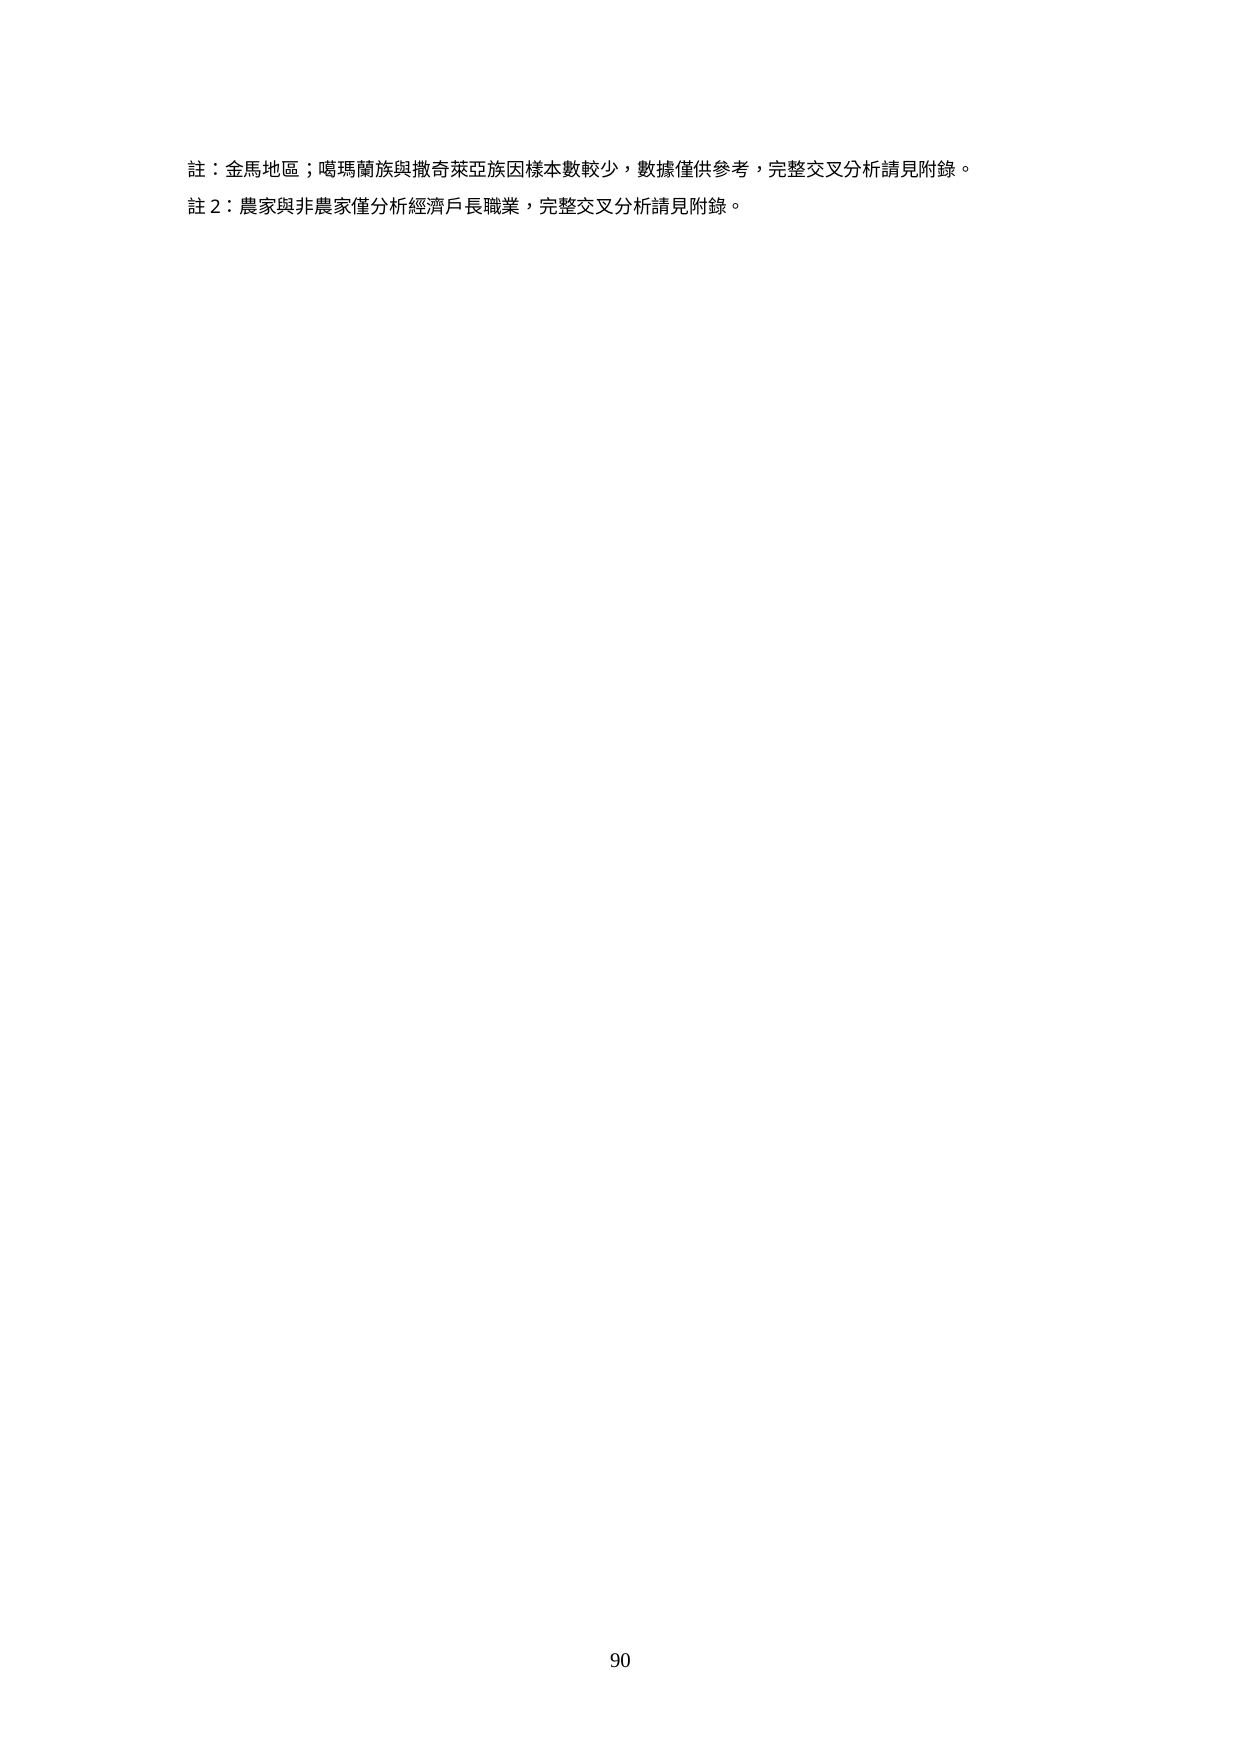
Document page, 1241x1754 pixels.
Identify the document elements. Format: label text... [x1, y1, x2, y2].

text 註：金馬地區；噶瑪蘭族與撒奇萊亞族因樣本數較少，數據僅供參考，完整交叉分析請見附錄。 [187, 150, 1124, 187]
text 註2：農家與非農家僅分析經濟戶長職業，完整交叉分析請見附錄。 [187, 187, 1124, 225]
